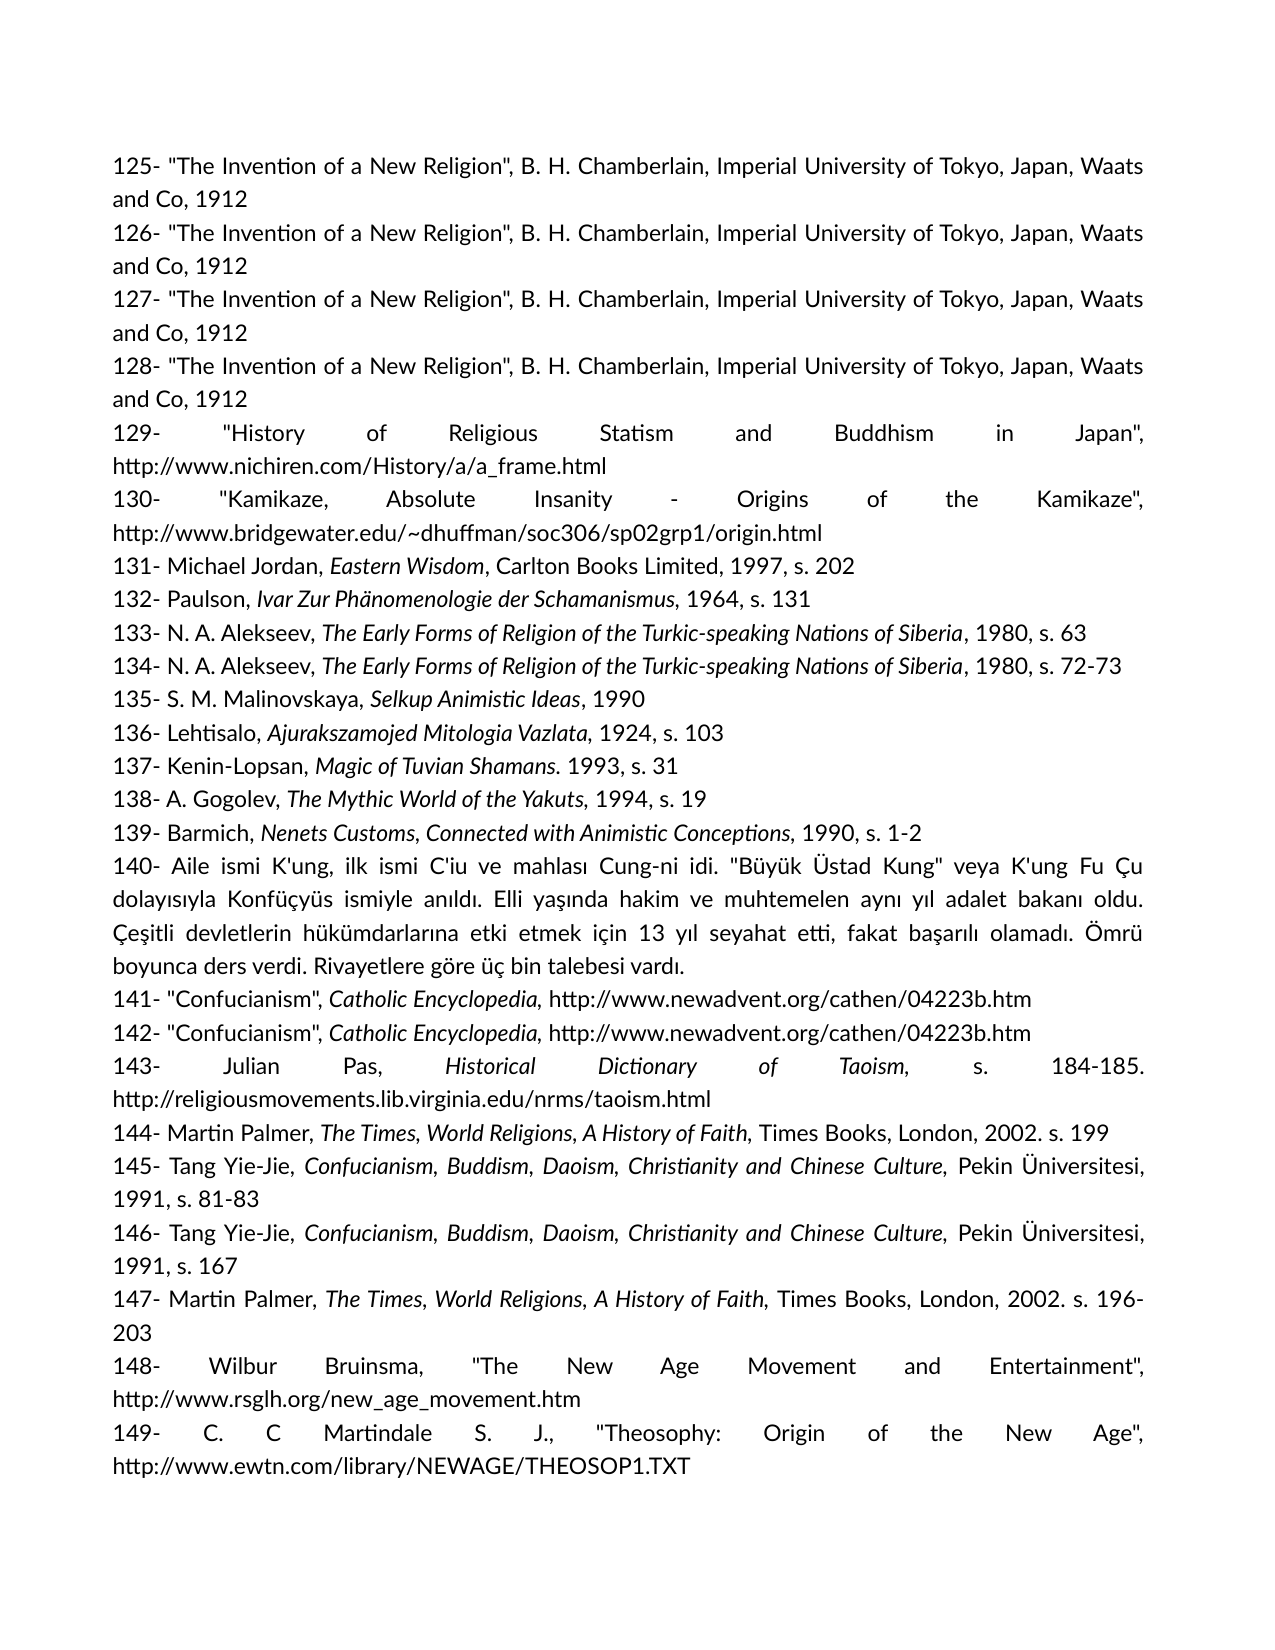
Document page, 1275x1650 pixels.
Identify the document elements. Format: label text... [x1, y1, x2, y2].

text 127- "The Invention of a New Religion", B. H. Chamberlain, Imperial University of Tokyo, Japan, Waats and Co, 1912 [112, 281, 1145, 348]
text 132- Paulson, Ivar Zur Phänomenologie der Schamanismus, 1964, s. 131 [112, 581, 1145, 614]
text 142- "Confucianism", Catholic Encyclopedia, http://www.newadvent.org/cathen/04223b.htm [112, 1014, 1145, 1048]
text 136- Lehtisalo, Ajurakszamojed Mitologia Vazlata, 1924, s. 103 [112, 714, 1145, 748]
text 145- Tang Yie-Jie, Confucianism, Buddism, Daoism, Christianity and Chinese Culture, Pekin Üniversitesi, 1991, s. 81-83 [112, 1148, 1145, 1214]
text 138- A. Gogolev, The Mythic World of the Yakuts, 1994, s. 19 [112, 781, 1145, 814]
text 149- C. C Martindale S. J., "Theosophy: Origin of the New Age", http://www.ewtn.com/library/NEWAGE/THEOSOP1.TXT [112, 1414, 1145, 1481]
text 144- Martin Palmer, The Times, World Religions, A History of Faith, Times Books, London, 2002. s. 199 [112, 1114, 1145, 1148]
text 147- Martin Palmer, The Times, World Religions, A History of Faith, Times Books, London, 2002. s. 196-203 [112, 1281, 1145, 1348]
text 146- Tang Yie-Jie, Confucianism, Buddism, Daoism, Christianity and Chinese Culture, Pekin Üniversitesi, 1991, s. 167 [112, 1214, 1145, 1281]
text 143- Julian Pas, Historical Dictionary of Taoism, s. 184-185. http://religiousmovements.lib.virginia.edu/nrms/taoism.html [112, 1048, 1145, 1114]
text 126- "The Invention of a New Religion", B. H. Chamberlain, Imperial University of Tokyo, Japan, Waats and Co, 1912 [112, 214, 1145, 281]
text 125- "The Invention of a New Religion", B. H. Chamberlain, Imperial University of Tokyo, Japan, Waats and Co, 1912 [112, 148, 1145, 214]
text 148- Wilbur Bruinsma, "The New Age Movement and Entertainment", http://www.rsglh.org/new_age_movement.htm [112, 1348, 1145, 1414]
text 140- Aile ismi K'ung, ilk ismi C'iu ve mahlası Cung-ni idi. "Büyük Üstad Kung" veya K'ung Fu Çu dolayısıyla Konfüçyüs ismiyle anıldı. Elli yaşında hakim ve muhtemelen aynı yıl adalet bakanı oldu. Çeşitli devletlerin hükümdarlarına etki etmek için 13 yıl seyahat etti, fakat başarılı olamadı. Ömrü boyunca ders verdi. Rivayetlere göre üç bin talebesi vardı. [112, 848, 1145, 981]
text 129- "History of Religious Statism and Buddhism in Japan", http://www.nichiren.com/History/a/a_frame.html [112, 414, 1145, 481]
text 133- N. A. Alekseev, The Early Forms of Religion of the Turkic-speaking Nations of Siberia, 1980, s. 63 [112, 614, 1145, 648]
text 131- Michael Jordan, Eastern Wisdom, Carlton Books Limited, 1997, s. 202 [112, 548, 1145, 581]
text 137- Kenin-Lopsan, Magic of Tuvian Shamans. 1993, s. 31 [112, 748, 1145, 781]
text 128- "The Invention of a New Religion", B. H. Chamberlain, Imperial University of Tokyo, Japan, Waats and Co, 1912 [112, 348, 1145, 414]
text 135- S. M. Malinovskaya, Selkup Animistic Ideas, 1990 [112, 681, 1145, 714]
text 139- Barmich, Nenets Customs, Connected with Animistic Conceptions, 1990, s. 1-2 [112, 814, 1145, 848]
text 134- N. A. Alekseev, The Early Forms of Religion of the Turkic-speaking Nations of Siberia, 1980, s. 72-73 [112, 648, 1145, 681]
text 141- "Confucianism", Catholic Encyclopedia, http://www.newadvent.org/cathen/04223b.htm [112, 981, 1145, 1014]
text 130- "Kamikaze, Absolute Insanity - Origins of the Kamikaze", http://www.bridgewater.edu/~dhuffman/soc306/sp02grp1/origin.html [112, 481, 1145, 548]
